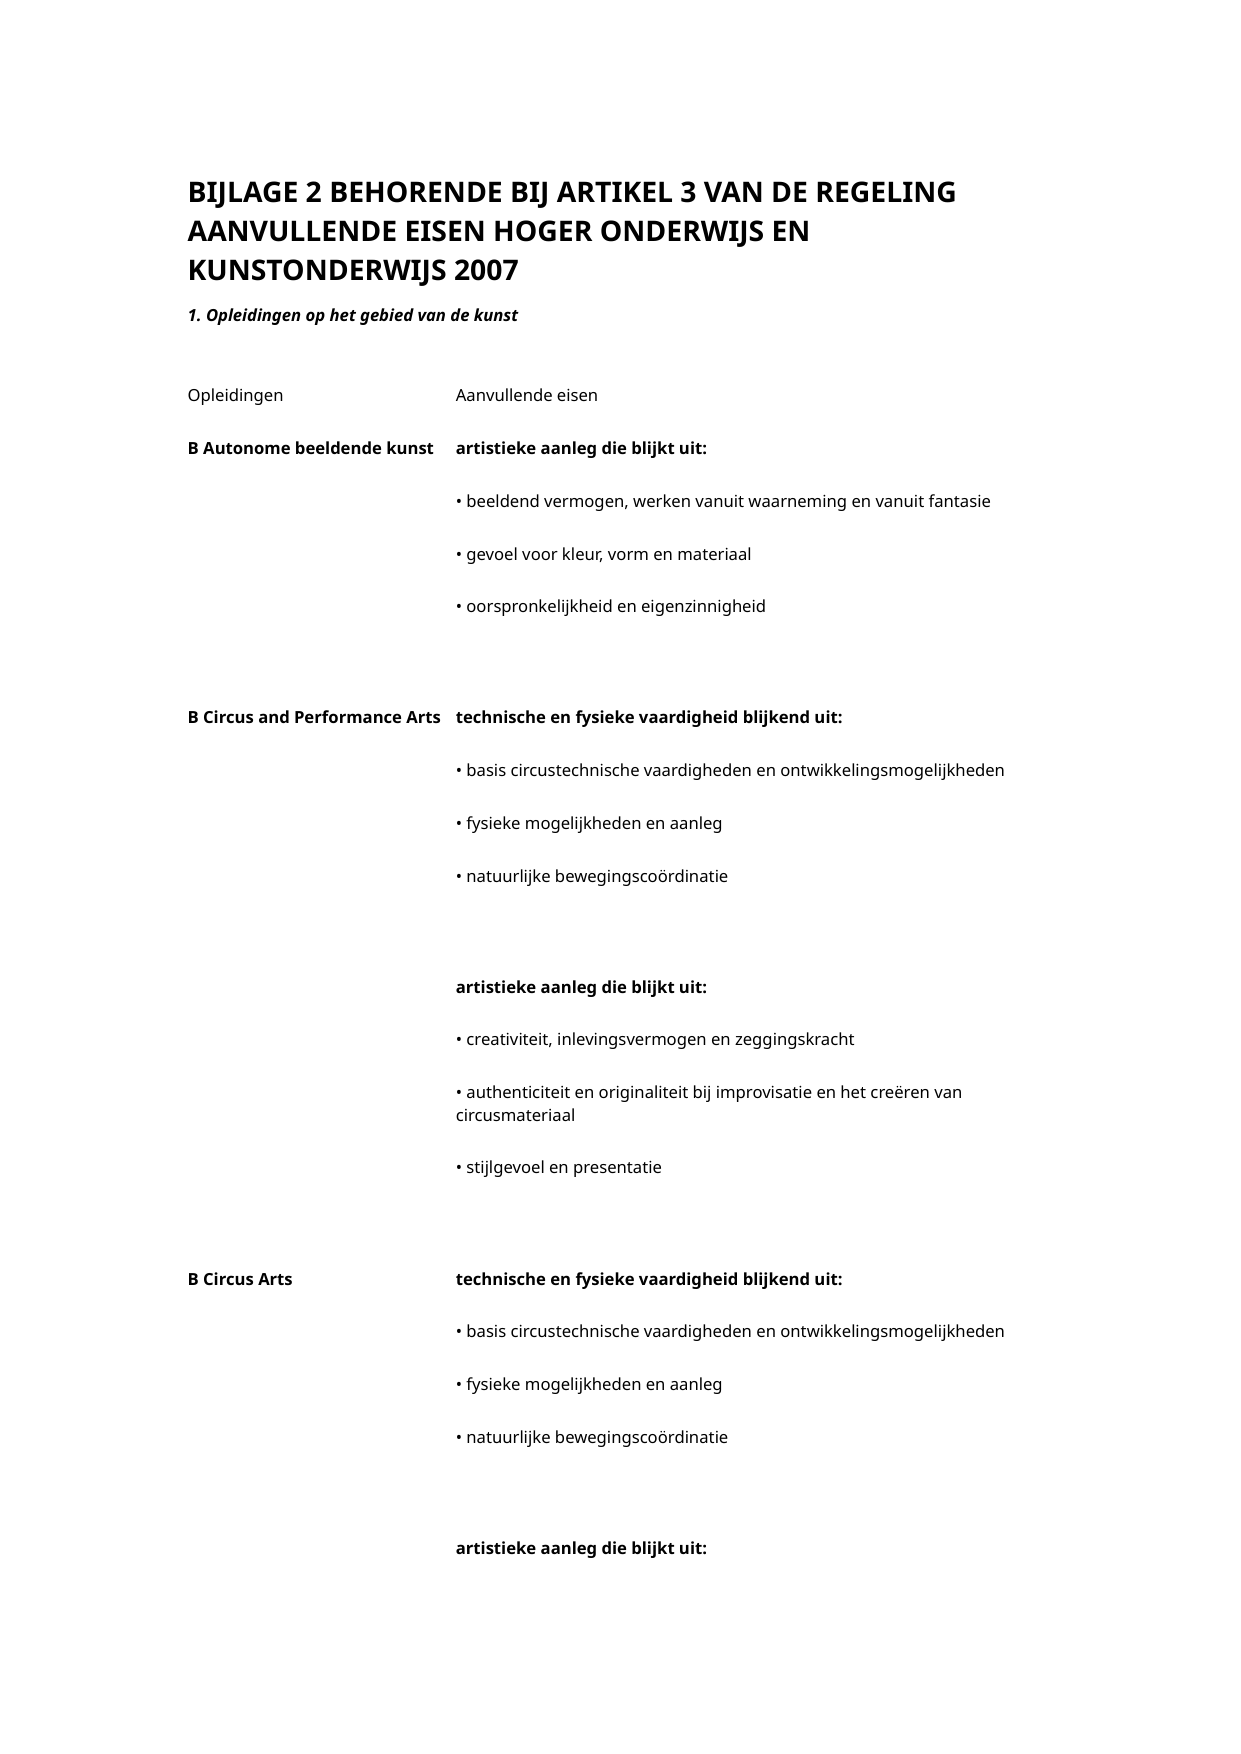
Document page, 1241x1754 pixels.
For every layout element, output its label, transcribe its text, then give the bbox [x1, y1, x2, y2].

table_cell B Autonome beeldende kunst [188, 437, 456, 648]
table_cell [456, 1209, 1053, 1267]
table_cell [188, 648, 456, 706]
table_cell artistieke aanleg die blijkt uit: • creativiteit, inlevingsvermogen en zeggingskracht • authenticiteit en originaliteit bij improvisatie en het creëren van circusmateriaal • stijlgevoel en presentatie [456, 975, 1053, 1209]
table_cell [188, 917, 456, 975]
table_cell [456, 1478, 1053, 1537]
table_cell artistieke aanleg die blijkt uit: • beeldend vermogen, werken vanuit waarneming en vanuit fantasie • gevoel voor kleur, vorm en materiaal • oorspronkelijkheid en eigenzinnigheid [456, 437, 1053, 648]
table_header Aanvullende eisen [456, 384, 1053, 437]
table_cell [456, 648, 1053, 706]
table_cell technische en fysieke vaardigheid blijkend uit: • basis circustechnische vaardigheden en ontwikkelingsmogelijkheden • fysieke mogelijkheden en aanleg • natuurlijke bewegingscoördinatie [456, 706, 1053, 917]
subtitle BIJLAGE 2 BEHORENDE BIJ ARTIKEL 3 VAN DE REGELING AANVULLENDE EISEN HOGER ONDERWIJS EN KUNSTONDERWIJS 2007 [187, 172, 1053, 288]
table_cell technische en fysieke vaardigheid blijkend uit: • basis circustechnische vaardigheden en ontwikkelingsmogelijkheden • fysieke mogelijkheden en aanleg • natuurlijke bewegingscoördinatie [456, 1267, 1053, 1478]
table_cell [188, 1478, 456, 1537]
table_cell artistieke aanleg die blijkt uit: [456, 1537, 1053, 1595]
text 1. Opleidingen op het gebied van de kunst [187, 303, 1053, 326]
table_cell B Circus and Performance Arts [188, 706, 456, 917]
table_cell [188, 1537, 456, 1595]
table_header Opleidingen [188, 384, 456, 437]
table_cell [188, 975, 456, 1209]
table_cell [188, 1209, 456, 1267]
table_cell B Circus Arts [188, 1267, 456, 1478]
table_cell [456, 917, 1053, 975]
